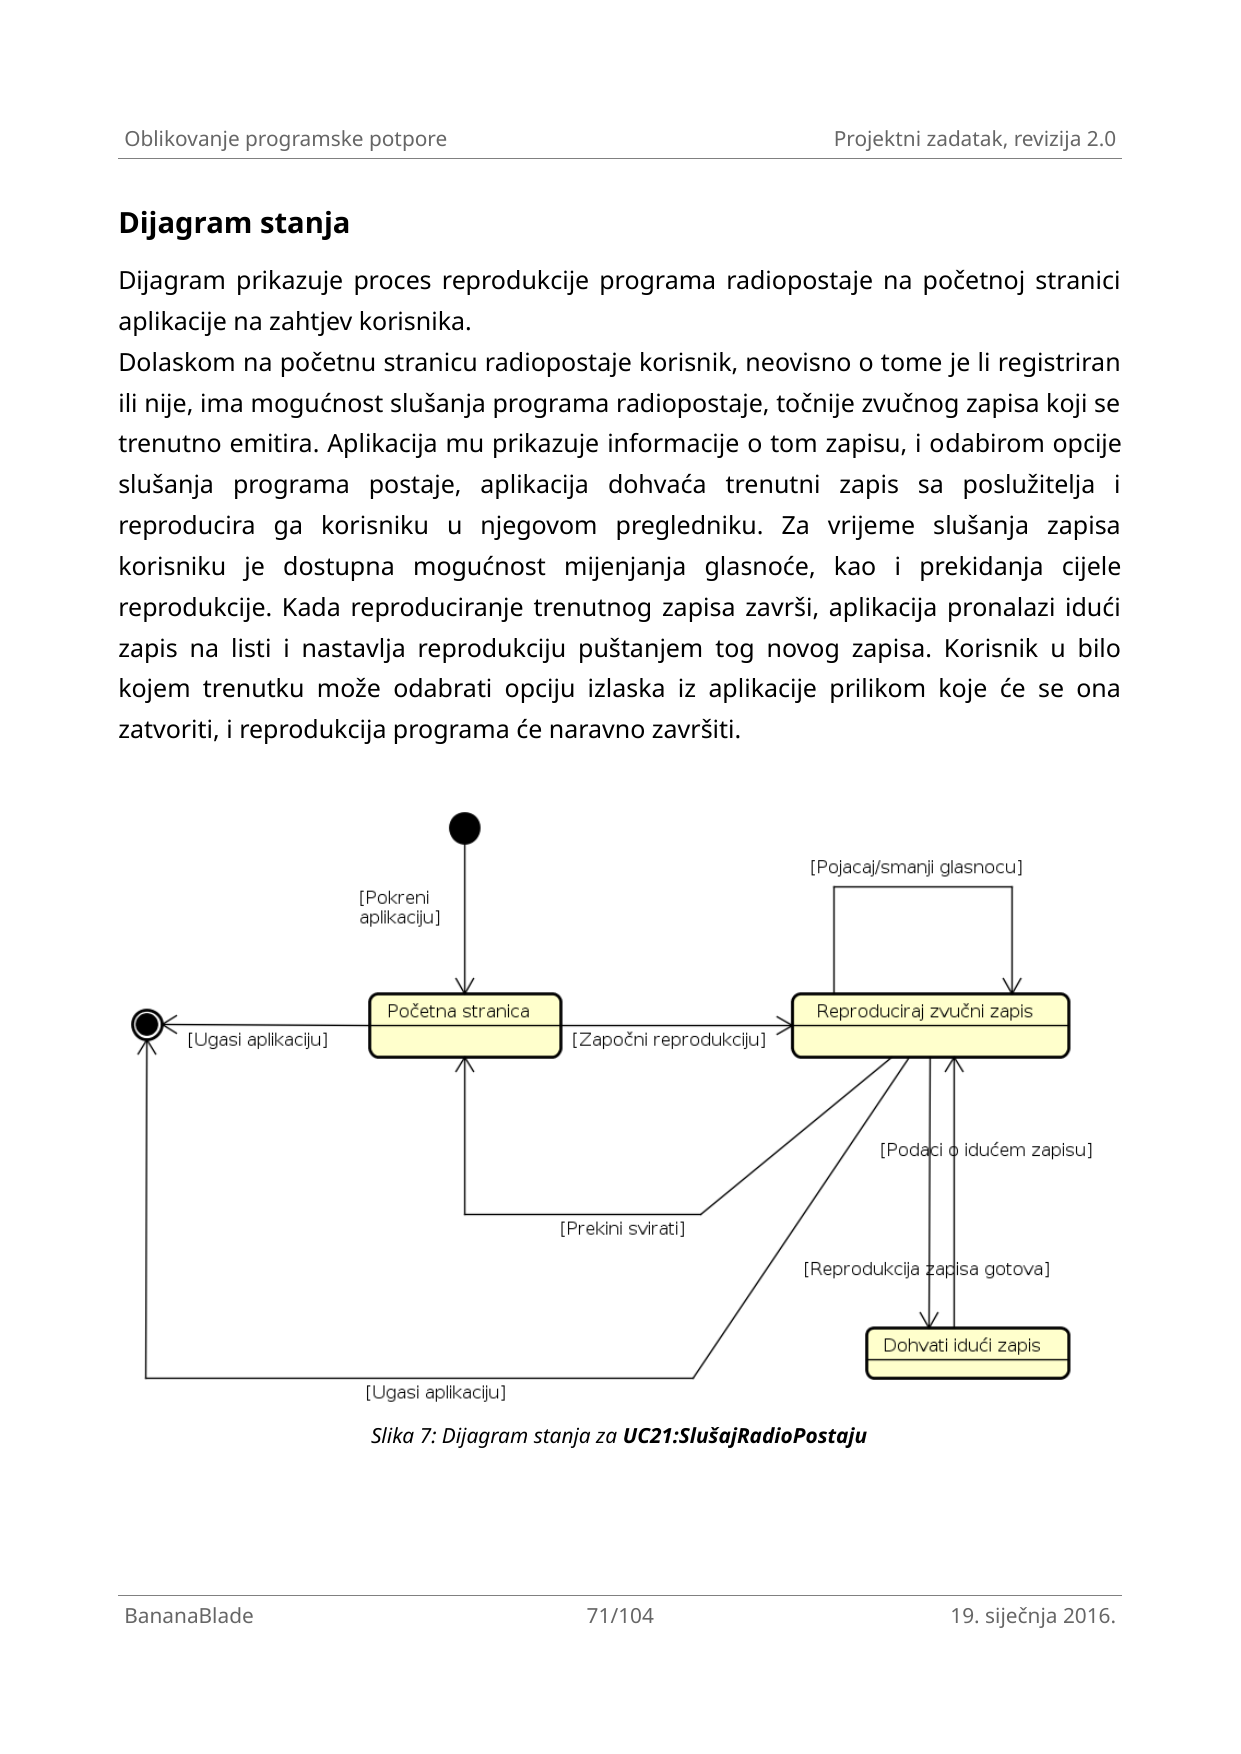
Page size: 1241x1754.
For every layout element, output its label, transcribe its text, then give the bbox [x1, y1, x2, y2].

text Slika 7: Dijagram stanja za UC21:SlušajRadioPostaju [118, 1416, 1122, 1450]
picture [118, 799, 1123, 1416]
text Dijagram prikazuje proces reprodukcije programa radiopostaje na početnoj stranici aplikacije na zahtjev korisnika. [118, 263, 1122, 338]
subtitle Dijagram stanja [118, 203, 1122, 242]
text Dolaskom na početnu stranicu radiopostaje korisnik, neovisno o tome je li registriran ili nije, ima mogućnost slušanja programa radiopostaje, točnije zvučnog zapisa koji se trenutno emitira. Aplikacija mu prikazuje informacije o tom zapisu, i odabirom opcije slušanja programa postaje, aplikacija dohvaća trenutni zapis sa poslužitelja i reproducira ga korisniku u njegovom pregledniku. Za vrijeme slušanja zapisa korisniku je dostupna mogućnost mijenjanja glasnoće, kao i prekidanja cijele reprodukcije. Kada reproduciranje trenutnog zapisa završi, aplikacija pronalazi idući zapis na listi i nastavlja reprodukciju puštanjem tog novog zapisa. Korisnik u bilo kojem trenutku može odabrati opciju izlaska iz aplikacije prilikom koje će se ona zatvoriti, i reprodukcija programa će naravno završiti. [118, 344, 1122, 746]
